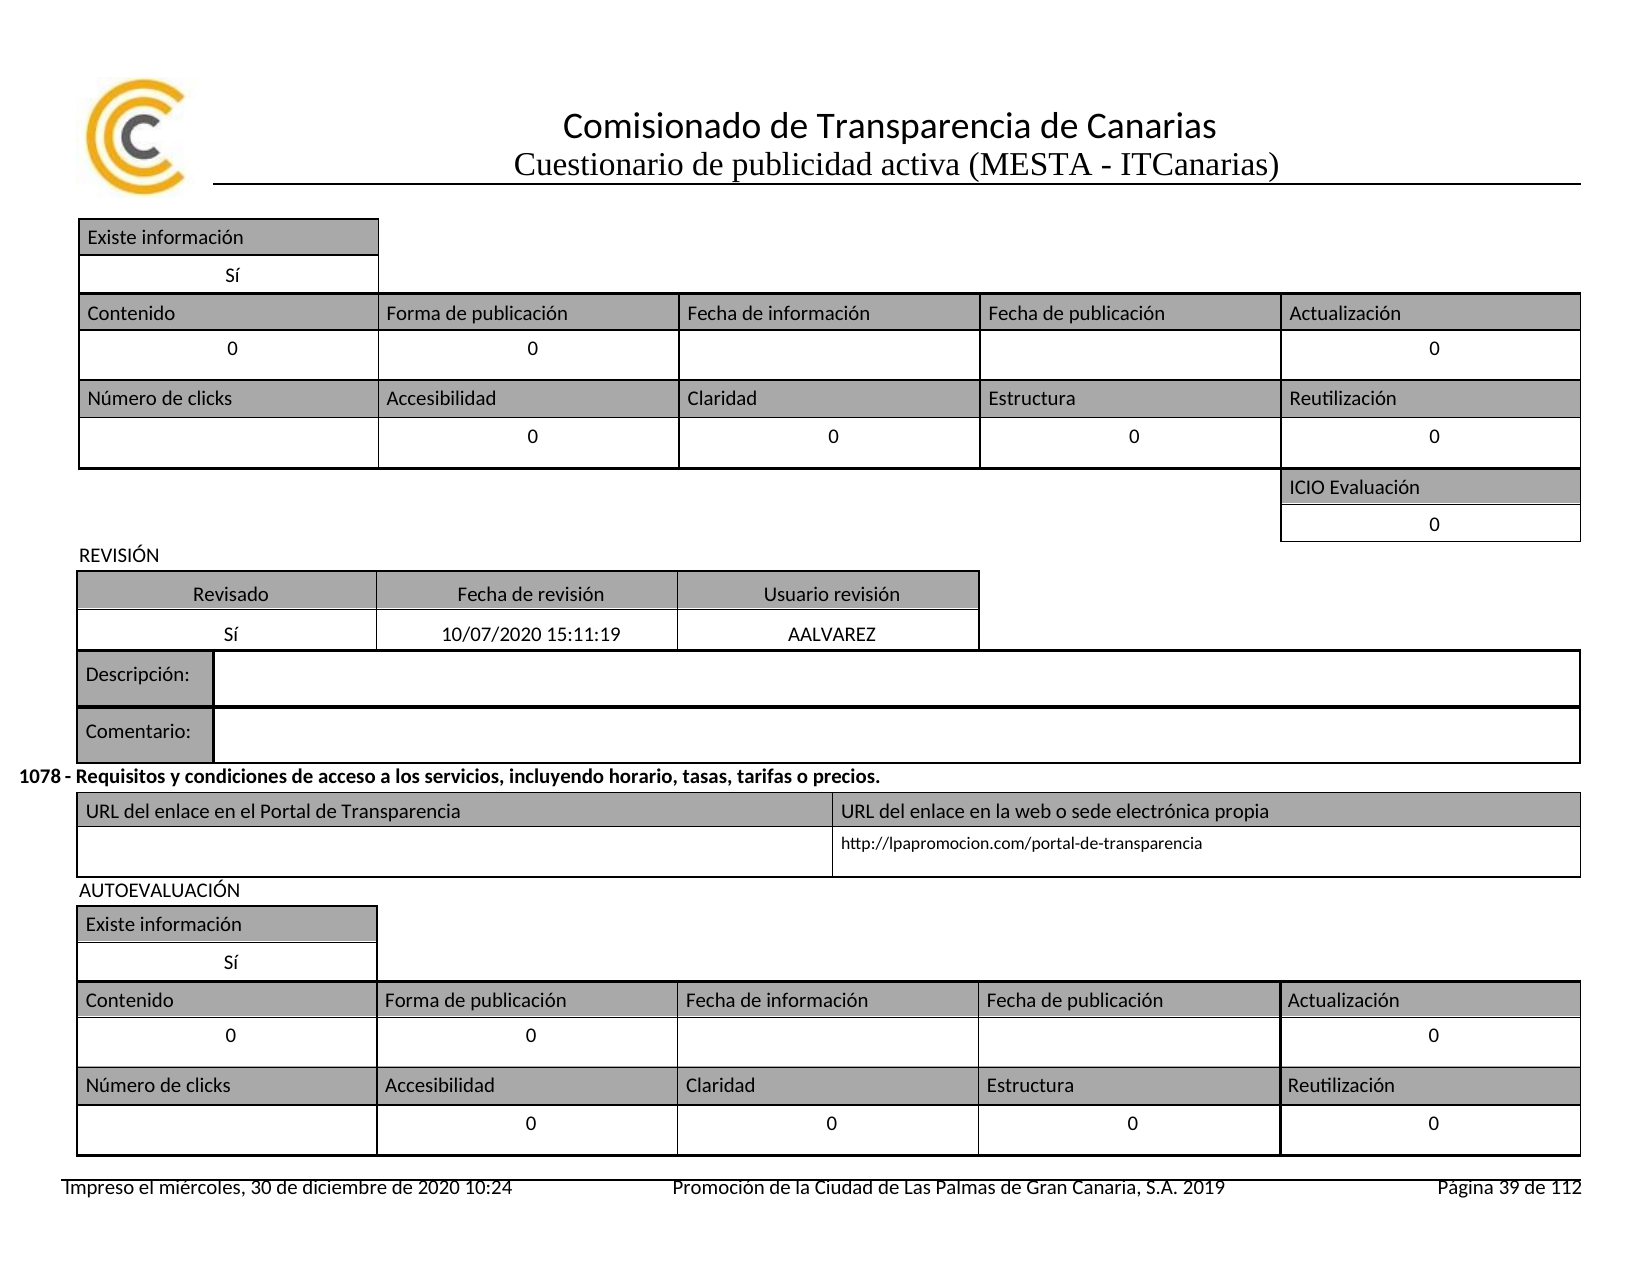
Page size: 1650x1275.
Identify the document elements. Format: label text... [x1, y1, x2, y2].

table_cell Claridad [680, 381, 979, 417]
table_header Revisado [78, 572, 376, 608]
table_cell [981, 331, 1280, 379]
table_header [980, 218, 1281, 292]
table_cell Forma de publicación [379, 295, 678, 329]
list - Requisitos y condiciones de acceso a los servicios, incluyendo horario, tasas, tarifas o precios. [19, 764, 1576, 789]
table_header [979, 905, 1280, 979]
table_cell Fecha de información [678, 983, 978, 1016]
table_cell 0 [78, 1018, 376, 1066]
table_cell 0 [678, 1106, 978, 1154]
table_header [1281, 218, 1580, 292]
table_cell Sí [78, 610, 376, 648]
table_cell [215, 652, 377, 705]
table_cell Accesibilidad [378, 1068, 677, 1104]
table_header [378, 905, 677, 979]
table_cell Reutilización [1282, 1068, 1580, 1104]
table_header [379, 218, 679, 292]
text REVISIÓN [79, 542, 1582, 568]
table_cell 0 [378, 1018, 677, 1066]
table_cell 0 [680, 418, 979, 467]
table_header [679, 218, 980, 292]
table_cell Número de clicks [78, 1068, 376, 1104]
table_cell [680, 331, 979, 379]
table_cell [79, 470, 378, 541]
table_header Fecha de revisión [377, 572, 677, 608]
table_cell Número de clicks [80, 381, 378, 417]
table_cell Estructura [979, 1068, 1279, 1104]
table_cell [78, 1106, 376, 1154]
table_cell Actualización [1282, 295, 1580, 329]
table_cell Fecha de publicación [981, 295, 1280, 329]
table_cell 0 [981, 418, 1280, 467]
table_cell AALVAREZ [678, 610, 978, 648]
table_cell [980, 470, 1280, 541]
table_cell Forma de publicación [378, 983, 677, 1016]
table_cell 0 [1282, 1106, 1580, 1154]
table_cell Estructura [981, 381, 1280, 417]
table_cell 0 [1282, 418, 1580, 467]
table_cell Accesibilidad [379, 381, 678, 417]
table_cell [215, 709, 377, 762]
table_header [980, 570, 1580, 648]
text AUTOEVALUACIÓN [79, 878, 1582, 903]
table_cell [679, 470, 980, 541]
table_cell Fecha de publicación [979, 983, 1279, 1016]
table_cell 0 [379, 331, 678, 379]
table_cell 10/07/2020 15:11:19 [377, 610, 677, 648]
table_cell 0 [1282, 1018, 1580, 1066]
table_cell Fecha de información [680, 295, 979, 329]
table_cell Contenido [78, 983, 376, 1016]
table_cell 0 [379, 418, 678, 467]
table_cell [678, 652, 1579, 705]
table_cell Descripción: [78, 652, 212, 705]
table_cell [979, 1018, 1279, 1066]
table_header Existe información [80, 220, 378, 254]
table_cell Sí [80, 256, 378, 292]
table_cell Comentario: [78, 709, 212, 762]
table_header [678, 905, 978, 979]
table_cell [377, 652, 678, 705]
table_cell 0 [1282, 505, 1580, 541]
table_header [1280, 905, 1580, 979]
table_cell Contenido [80, 295, 378, 329]
table_cell [678, 1018, 978, 1066]
table_cell [80, 418, 378, 467]
table_cell [678, 709, 1579, 762]
table_header URL del enlace en el Portal de Transparencia [78, 793, 832, 826]
table_cell Reutilización [1282, 381, 1580, 417]
table_cell 0 [979, 1106, 1279, 1154]
table_cell [78, 827, 832, 876]
table_cell Actualización [1282, 983, 1580, 1016]
table_cell 0 [378, 1106, 677, 1154]
table_cell ICIO Evaluación [1282, 470, 1580, 503]
table_cell 0 [1282, 331, 1580, 379]
table_cell Claridad [678, 1068, 978, 1104]
table_cell 0 [80, 331, 378, 379]
table_cell Sí [78, 943, 376, 979]
table_header URL del enlace en la web o sede electrónica propia [833, 793, 1580, 826]
table_header Existe información [78, 907, 376, 941]
table_header Usuario revisión [678, 572, 978, 608]
table_cell [377, 709, 678, 762]
table_cell [378, 470, 679, 541]
table_cell http://lpapromocion.com/portal-de-transparencia [833, 827, 1580, 876]
